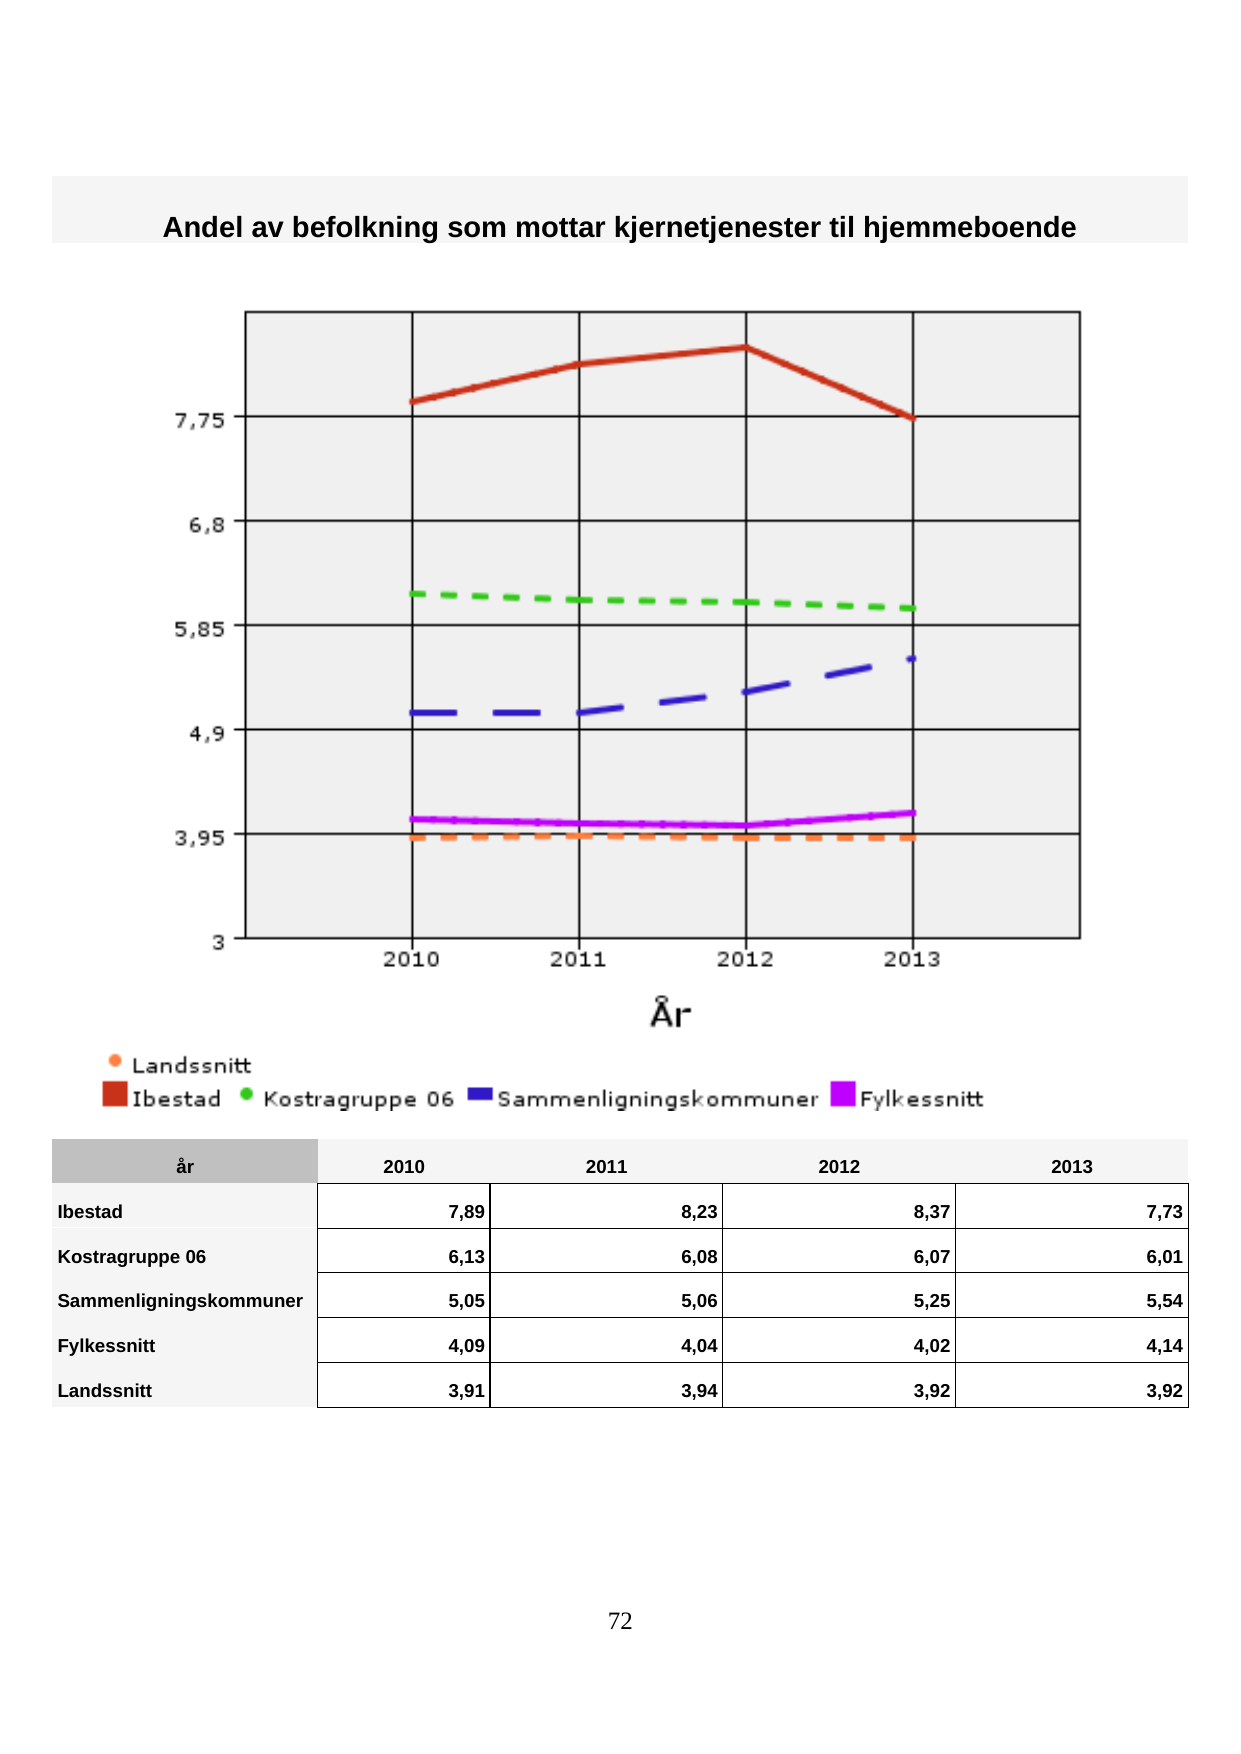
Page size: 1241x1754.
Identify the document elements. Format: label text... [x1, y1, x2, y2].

table_cell 6,08 [491, 1229, 722, 1272]
table_cell 4,02 [723, 1318, 955, 1362]
table_cell 5,54 [956, 1273, 1188, 1317]
table_cell 8,23 [491, 1184, 722, 1227]
table_cell Fylkessnitt [52, 1317, 317, 1362]
table_cell [52, 1407, 1188, 1602]
table_cell Kostragruppe 06 [52, 1228, 317, 1272]
table_cell Landssnitt [52, 1362, 317, 1407]
table_cell 3,92 [956, 1363, 1188, 1407]
table_cell 6,13 [318, 1229, 489, 1272]
table_cell [52, 243, 1188, 277]
table_header Andel av befolkning som mottar kjernetjenester til hjemmeboende [52, 176, 1188, 243]
table_cell 4,14 [956, 1318, 1188, 1362]
table_cell [52, 1110, 1188, 1139]
table_cell 5,05 [318, 1273, 489, 1317]
table_header 2011 [490, 1139, 723, 1183]
table_cell Sammenligningskommuner [52, 1272, 317, 1317]
table_cell Ibestad [52, 1183, 317, 1227]
table_header år [52, 1139, 318, 1183]
table_cell 7,73 [956, 1184, 1188, 1227]
table_cell 8,37 [723, 1184, 955, 1227]
table_cell 5,06 [491, 1273, 722, 1317]
table_header 2012 [723, 1139, 955, 1183]
table_cell [52, 148, 1188, 176]
table_header 2013 [955, 1139, 1188, 1183]
table_cell 6,01 [956, 1229, 1188, 1272]
table_header 2010 [318, 1139, 490, 1183]
table_cell 4,04 [491, 1318, 722, 1362]
table_cell 3,94 [491, 1363, 722, 1407]
table_cell 4,09 [318, 1318, 489, 1362]
table_cell 5,25 [723, 1273, 955, 1317]
table_cell 6,07 [723, 1229, 955, 1272]
table_cell 3,92 [723, 1363, 955, 1407]
table_header [52, 277, 99, 1110]
table_cell 3,91 [318, 1363, 489, 1407]
table_header [1142, 277, 1188, 1110]
table_cell 7,89 [318, 1184, 489, 1227]
